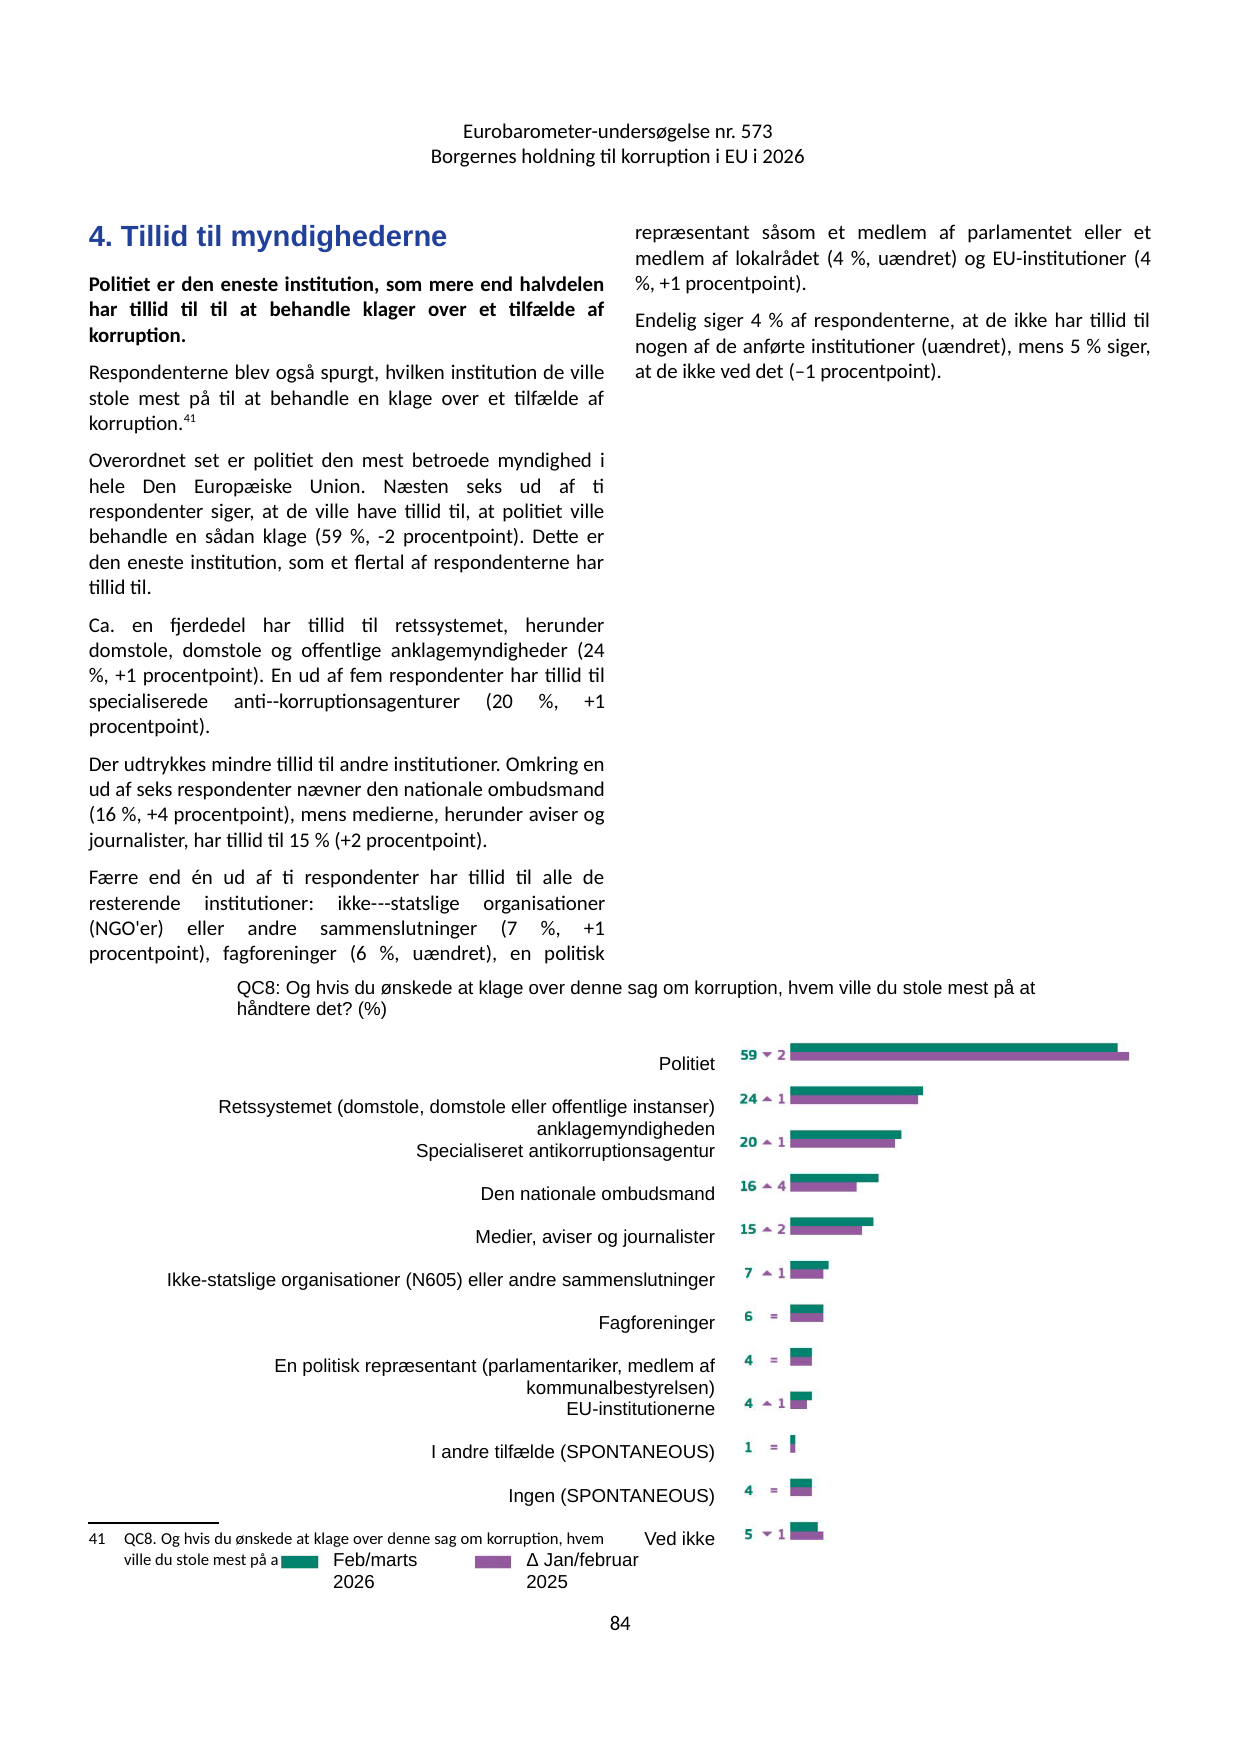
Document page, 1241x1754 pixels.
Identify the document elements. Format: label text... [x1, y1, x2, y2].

text Ca. en fjerdedel har tillid til retssystemet, herunder domstole, domstole og offentlige anklagemyndigheder (24 %, +1 procentpoint). En ud af fem respondenter har tillid til specialiserede anti‑-korruptionsagenturer (20 %, +1 procentpoint). [88, 612, 605, 739]
picture [739, 1036, 1138, 1548]
text Respondenterne blev også spurgt, hvilken institution de ville stole mest på til at behandle en klage over et tilfælde af korruption. [88, 359, 605, 436]
picture [278, 1551, 512, 1569]
text Overordnet set er politiet den mest betroede myndighed i hele Den Europæiske Union. Næsten seks ud af ti respondenter siger, at de ville have tillid til, at politiet ville behandle en sådan klage (59 %, -2 procentpoint). Dette er den eneste institution, som et flertal af respondenterne har tillid til. [88, 447, 605, 600]
text Endelig siger 4 % af respondenterne, at de ikke har tillid til nogen af de anførte institutioner (uændret), mens 5 % siger, at de ikke ved det (–1 procentpoint). [635, 307, 1152, 384]
subtitle 4. Tillid til myndighederne [88, 219, 605, 253]
text QC8. Og hvis du ønskede at klage over denne sag om korruption, hvem ville du stole mest på at håndtere det? [88, 1529, 605, 1569]
text repræsentant såsom et medlem af parlamentet eller et medlem af lokalrådet (4 %, uændret) og EU-institutioner (4 %, +1 procentpoint). [635, 219, 1152, 296]
text Færre end én ud af ti respondenter har tillid til alle de resterende institutioner: ikke-‑-statslige organisationer (NGO'er) eller andre sammenslutninger (7 %, +1 procentpoint), fagforeninger (6 %, uændret), en politisk [88, 864, 605, 966]
text Der udtrykkes mindre tillid til andre institutioner. Omkring en ud af seks respondenter nævner den nationale ombudsmand (16 %, +4 procentpoint), mens medierne, herunder aviser og journalister, har tillid til 15 % (+2 procentpoint). [88, 751, 605, 852]
text Politiet er den eneste institution, som mere end halvdelen har tillid til til at behandle klager over et tilfælde af korruption. [88, 271, 605, 347]
